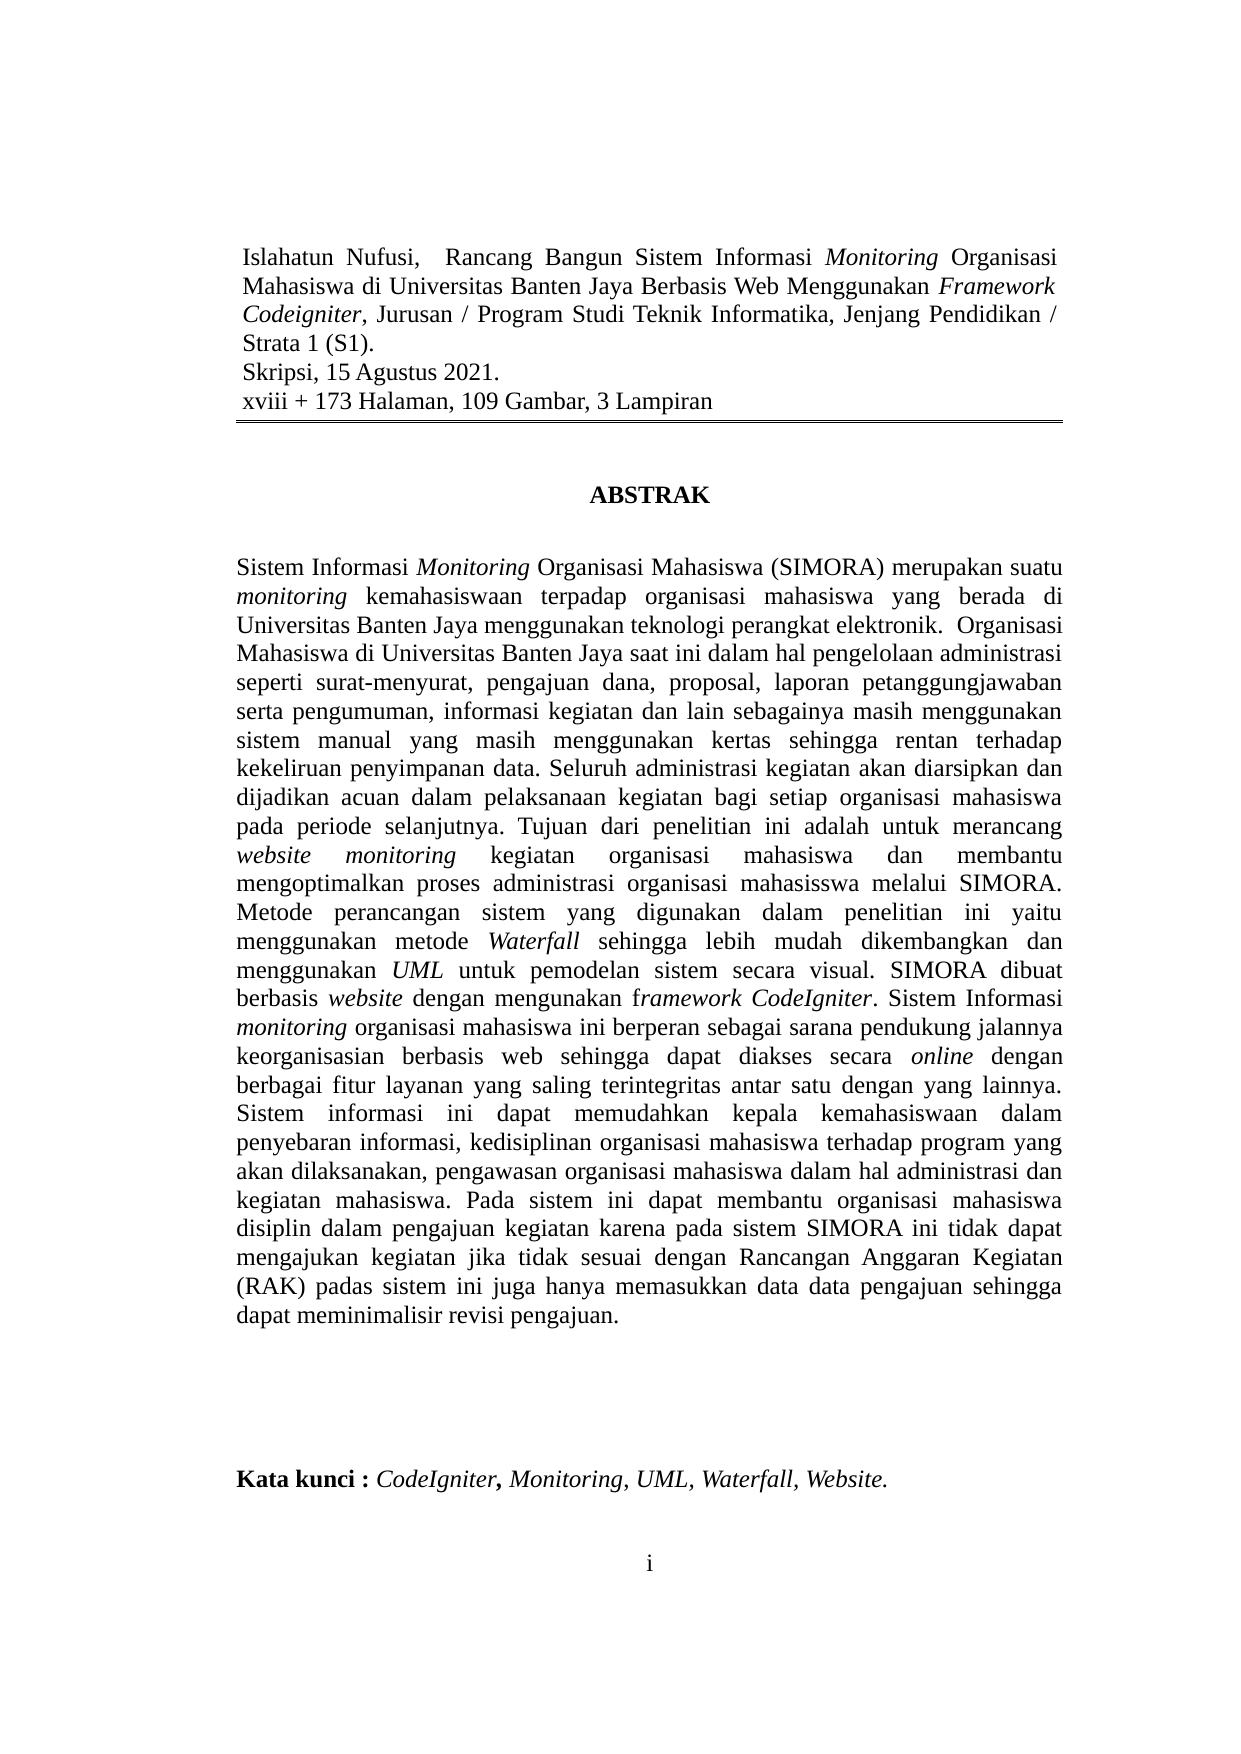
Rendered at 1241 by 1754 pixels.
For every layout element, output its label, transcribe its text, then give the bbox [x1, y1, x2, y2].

text Sistem Informasi Monitoring Organisasi Mahasiswa (SIMORA) merupakan suatu monitoring kemahasiswaan terpadap organisasi mahasiswa yang berada di Universitas Banten Jaya menggunakan teknologi perangkat elektronik. Organisasi Mahasiswa di Universitas Banten Jaya saat ini dalam hal pengelolaan administrasi seperti surat-menyurat, pengajuan dana, proposal, laporan petanggungjawaban serta pengumuman, informasi kegiatan dan lain sebagainya masih menggunakan sistem manual yang masih menggunakan kertas sehingga rentan terhadap kekeliruan penyimpanan data. Seluruh administrasi kegiatan akan diarsipkan dan dijadikan acuan dalam pelaksanaan kegiatan bagi setiap organisasi mahasiswa pada periode selanjutnya. Tujuan dari penelitian ini adalah untuk merancang website monitoring kegiatan organisasi mahasiswa dan membantu mengoptimalkan proses administrasi organisasi mahasisswa melalui SIMORA. Metode perancangan sistem yang digunakan dalam penelitian ini yaitu menggunakan metode Waterfall sehingga lebih mudah dikembangkan dan menggunakan UML untuk pemodelan sistem secara visual. SIMORA dibuat berbasis website dengan mengunakan framework CodeIgniter. Sistem Informasi monitoring organisasi mahasiswa ini berperan sebagai sarana pendukung jalannya keorganisasian berbasis web sehingga dapat diakses secara online dengan berbagai fitur layanan yang saling terintegritas antar satu dengan yang lainnya. Sistem informasi ini dapat memudahkan kepala kemahasiswaan dalam penyebaran informasi, kedisiplinan organisasi mahasiswa terhadap program yang akan dilaksanakan, pengawasan organisasi mahasiswa dalam hal administrasi dan kegiatan mahasiswa. Pada sistem ini dapat membantu organisasi mahasiswa disiplin dalam pengajuan kegiatan karena pada sistem SIMORA ini tidak dapat mengajukan kegiatan jika tidak sesuai dengan Rancangan Anggaran Kegiatan (RAK) padas sistem ini juga hanya memasukkan data data pengajuan sehingga dapat meminimalisir revisi pengajuan. [236, 552, 1063, 1328]
table_header Islahatun Nufusi, Rancang Bangun Sistem Informasi Monitoring Organisasi Mahasiswa di Universitas Banten Jaya Berbasis Web Menggunakan Framework Codeigniter, Jurusan / Program Studi Teknik Informatika, Jenjang Pendidikan / Strata 1 (S1). Skripsi, 15 Agustus 2021. xviii + 173 Halaman, 109 Gambar, 3 Lampiran [236, 236, 1063, 420]
text Kata kunci : CodeIgniter, Monitoring, UML, Waterfall, Website. [236, 1464, 1078, 1493]
subtitle ABSTRAK [236, 480, 1063, 509]
